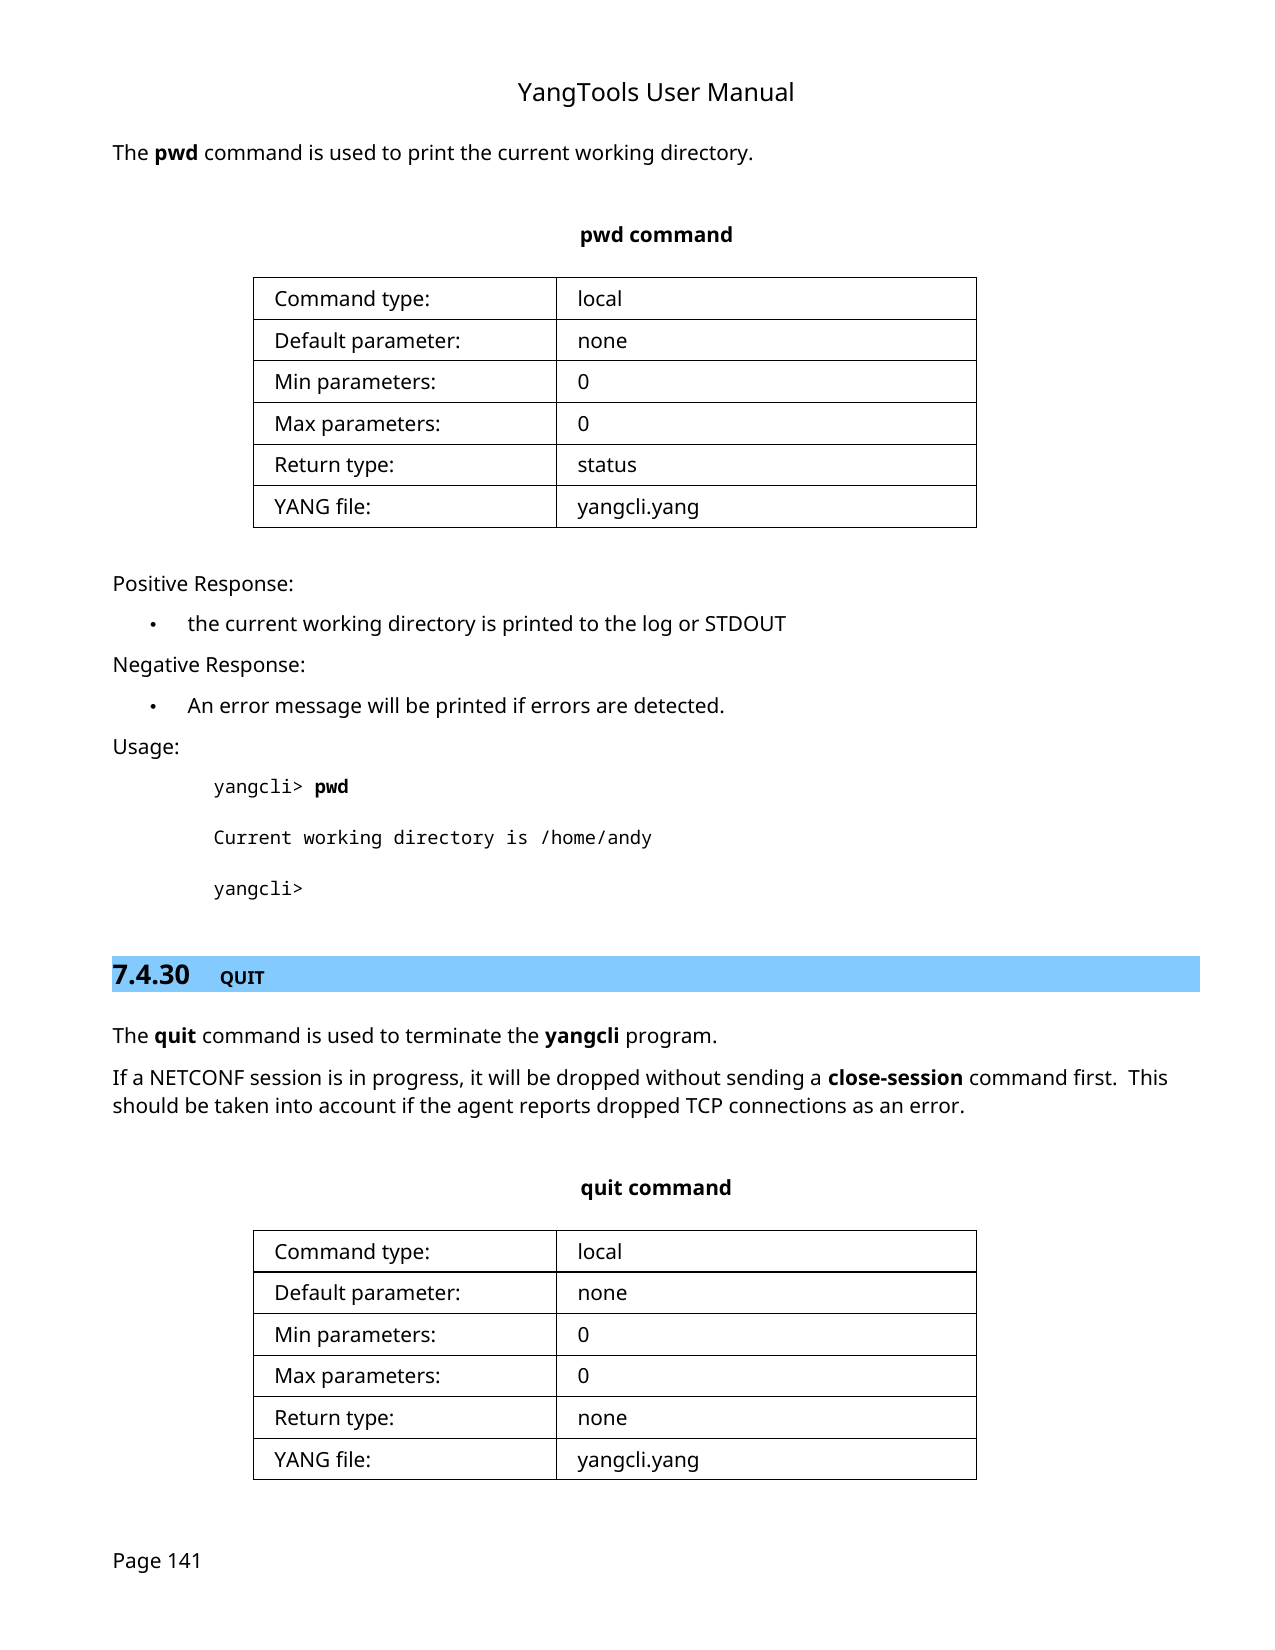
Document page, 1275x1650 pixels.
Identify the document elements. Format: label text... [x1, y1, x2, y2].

table_cell 0 [557, 361, 976, 402]
text Usage: [112, 732, 1200, 761]
table_cell Return type: [254, 445, 556, 485]
table_header Command type: [254, 1231, 556, 1271]
text If a NETCONF session is in progress, it will be dropped without sending a close-session command first. This should be taken into account if the agent reports dropped TCP connections as an error. [112, 1063, 1200, 1119]
table_cell Return type: [254, 1397, 556, 1438]
table_cell Default parameter: [254, 320, 556, 360]
text The pwd command is used to print the current working directory. [112, 138, 1200, 167]
table_cell 0 [557, 1314, 976, 1354]
table_cell 0 [557, 403, 976, 443]
table_cell 0 [557, 1356, 976, 1396]
table_cell YANG file: [254, 486, 556, 527]
table_cell status [557, 445, 976, 485]
table_cell yangcli.yang [557, 1439, 976, 1479]
table_cell Min parameters: [254, 361, 556, 402]
text The quit command is used to terminate the yangcli program. [112, 1022, 1200, 1050]
list An error message will be printed if errors are detected. [150, 691, 1200, 720]
table_cell Default parameter: [254, 1273, 556, 1313]
table_header local [557, 1231, 976, 1271]
list the current working directory is printed to the log or STDOUT [150, 609, 1200, 638]
subtitle quit [112, 956, 1200, 992]
text Negative Response: [112, 651, 1200, 679]
table_header Command type: [254, 278, 556, 319]
subtitle pwd command [127, 220, 1185, 249]
table_cell none [557, 320, 976, 360]
text yangcli> pwd Current working directory is /home/andy yangcli> [139, 773, 1200, 926]
table_cell none [557, 1273, 976, 1313]
text Positive Response: [112, 569, 1200, 597]
table_header local [557, 278, 976, 319]
table_cell Min parameters: [254, 1314, 556, 1354]
table_cell none [557, 1397, 976, 1438]
table_cell Max parameters: [254, 403, 556, 443]
table_cell YANG file: [254, 1439, 556, 1479]
table_cell Max parameters: [254, 1356, 556, 1396]
subtitle quit command [127, 1173, 1185, 1201]
table_cell yangcli.yang [557, 486, 976, 527]
